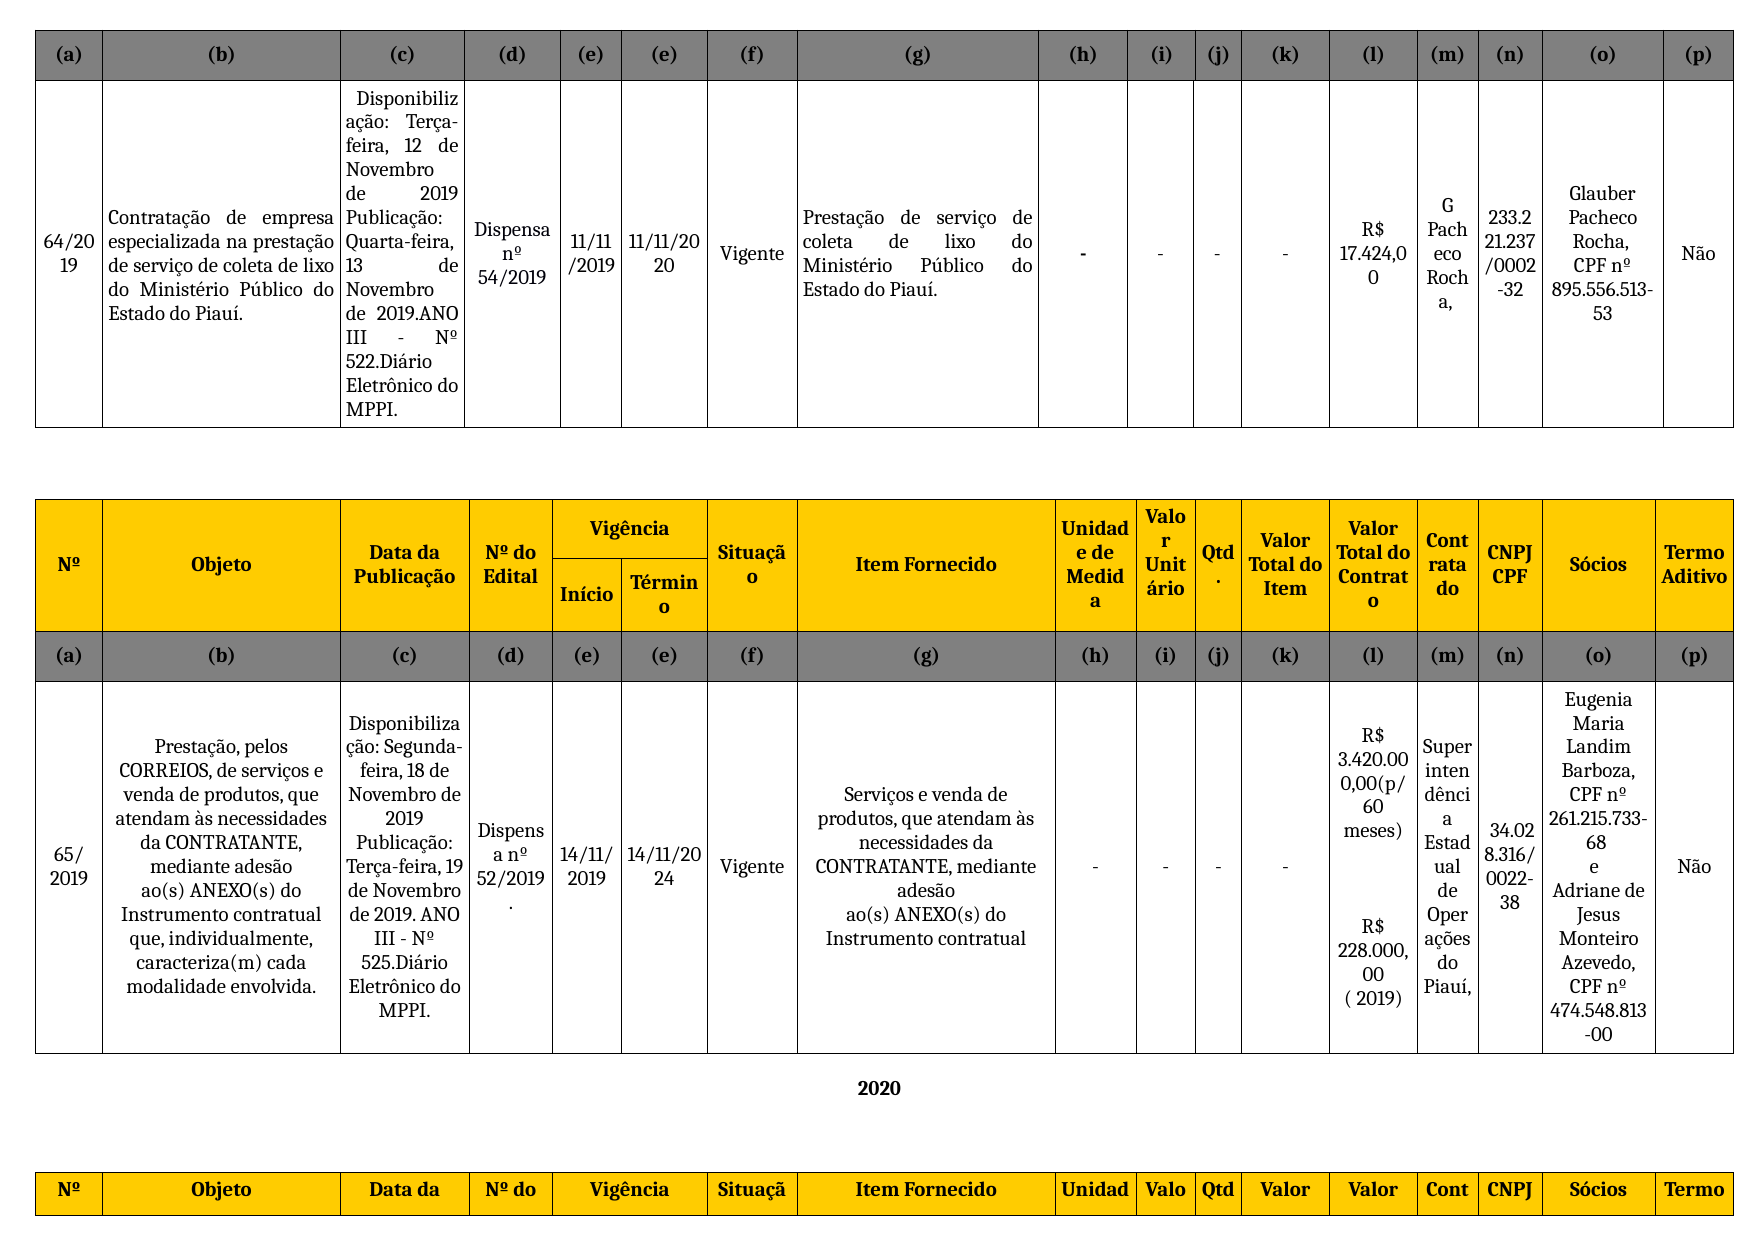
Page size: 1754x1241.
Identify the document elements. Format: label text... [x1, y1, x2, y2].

table_cell Eugenia Maria Landim Barboza, CPF nº 261.215.733-68 e Adriane de Jesus Monteiro Azevedo, CPF nº 474.548.813-00 [1543, 682, 1655, 1052]
table_cell R$ 17.424,00 [1330, 81, 1417, 427]
table_header Termo [1656, 1173, 1733, 1215]
table_cell Não [1656, 682, 1733, 1052]
table_header Valor Total do Contrato [1330, 500, 1417, 631]
table_header CNPJ [1479, 1173, 1542, 1215]
table_cell (g) [798, 31, 1038, 80]
table_header Data da Publicação [341, 500, 469, 631]
table_header Unidade de Medida [1056, 500, 1136, 631]
table_cell Vigente [708, 682, 797, 1052]
table_cell - [1056, 682, 1136, 1052]
table_cell Não [1664, 81, 1733, 427]
table_header Sócios [1543, 1173, 1655, 1215]
table_header Qtd [1196, 1173, 1241, 1215]
table_header Situação [708, 500, 797, 631]
table_cell (a) [36, 632, 102, 681]
table_cell 11/11/2019 [561, 81, 621, 427]
table_header Vigência [553, 1173, 707, 1215]
table_header Situaçã [708, 1173, 797, 1215]
table_header Unidad [1056, 1173, 1136, 1215]
table_cell (h) [1039, 31, 1127, 80]
table_cell (c) [341, 632, 469, 681]
table_cell Disponibilização: Segunda-feira, 18 de Novembro de 2019 Publicação: Terça-feira, 19 de Novembro de 2019. ANO III - Nº 525.Diário Eletrônico do MPPI. [341, 682, 469, 1052]
table_cell Dispensa nº 54/2019 [465, 81, 560, 427]
table_cell 233.221.237/0002-32 [1479, 81, 1542, 427]
table_cell (b) [103, 632, 340, 681]
table_cell (k) [1242, 31, 1329, 80]
table_header Nº do Edital [470, 500, 552, 631]
table_cell (k) [1242, 632, 1329, 681]
table_cell (i) [1128, 31, 1195, 80]
text 2020 [29, 1076, 1729, 1100]
table_cell (a) [36, 31, 102, 80]
table_cell (e) [561, 31, 621, 80]
table_cell - [1137, 682, 1195, 1052]
table_cell (n) [1479, 31, 1542, 80]
table_cell (m) [1418, 31, 1478, 80]
table_cell (f) [708, 632, 797, 681]
table_cell Serviços e venda de produtos, que atendam às necessidades da CONTRATANTE, mediante adesão ao(s) ANEXO(s) do Instrumento contratual [798, 682, 1055, 1052]
table_cell 65/ 2019 [36, 682, 102, 1052]
table_cell Vigente [708, 81, 797, 427]
table_cell (d) [470, 632, 552, 681]
table_cell (l) [1330, 31, 1417, 80]
table_cell Superintendência Estadual de Operações do Piauí, [1418, 682, 1478, 1052]
table_cell 14/11/2024 [622, 682, 707, 1052]
table_cell (o) [1543, 632, 1655, 681]
table_cell (b) [103, 31, 340, 80]
table_header Objeto [103, 1173, 340, 1215]
table_header Sócios [1543, 500, 1655, 631]
table_header Valo [1137, 1173, 1195, 1215]
table_cell G Pacheco Rocha, [1418, 81, 1478, 427]
table_cell (p) [1664, 31, 1733, 80]
table_cell (d) [465, 31, 560, 80]
table_cell Contratação de empresa especializada na prestação de serviço de coleta de lixo do Ministério Público do Estado do Piauí. [103, 81, 340, 427]
table_cell (i) [1137, 632, 1195, 681]
table_cell (f) [708, 31, 797, 80]
table_cell Disponibilização: Terça-feira, 12 de Novembro de 2019 Publicação: Quarta-feira, 13 de Novembro de 2019.ANO III - Nº 522.Diário Eletrônico do MPPI. [341, 81, 464, 427]
table_cell Prestação de serviço de coleta de lixo do Ministério Público do Estado do Piauí. [798, 81, 1038, 427]
table_cell (h) [1056, 632, 1136, 681]
table_cell (n) [1479, 632, 1542, 681]
table_cell (j) [1196, 632, 1241, 681]
table_header Nº do [470, 1173, 552, 1215]
table_header Qtd. [1196, 500, 1241, 631]
table_header Nº [36, 500, 102, 631]
table_cell - [1196, 682, 1241, 1052]
table_header Cont [1418, 1173, 1478, 1215]
table_header Objeto [103, 500, 340, 631]
table_cell - [1039, 81, 1127, 427]
table_cell Término [622, 559, 707, 631]
table_cell (c) [341, 31, 464, 80]
table_cell (p) [1656, 632, 1733, 681]
table_cell 11/11/2020 [622, 81, 707, 427]
table_cell 34.028.316/0022-38 [1479, 682, 1542, 1052]
table_header Item Fornecido [798, 500, 1055, 631]
table_cell Início [553, 559, 621, 631]
table_cell 64/2019 [36, 81, 102, 427]
table_header Valor [1330, 1173, 1417, 1215]
table_cell (e) [622, 31, 707, 80]
table_cell - [1194, 81, 1241, 427]
table_header Data da [341, 1173, 469, 1215]
table_cell (e) [553, 632, 621, 681]
table_header Contratado [1418, 500, 1478, 631]
table_cell (e) [622, 632, 707, 681]
table_cell (j) [1196, 31, 1241, 80]
table_cell 14/11/2019 [553, 682, 621, 1052]
table_cell R$ 3.420.000,00(p/ 60 meses) R$ 228.000,00 ( 2019) [1330, 682, 1417, 1052]
table_cell (l) [1330, 632, 1417, 681]
table_cell - [1242, 81, 1329, 427]
table_cell (g) [798, 632, 1055, 681]
table_header Item Fornecido [798, 1173, 1055, 1215]
table_header CNPJ CPF [1479, 500, 1542, 631]
table_header Valor [1242, 1173, 1329, 1215]
table_header Termo Aditivo [1656, 500, 1733, 631]
table_header Valor Unitário [1137, 500, 1195, 631]
table_header Valor Total do Item [1242, 500, 1329, 631]
table_cell (o) [1543, 31, 1663, 80]
table_cell Prestação, pelos CORREIOS, de serviços e venda de produtos, que atendam às necessidades da CONTRATANTE, mediante adesão ao(s) ANEXO(s) do Instrumento contratual que, individualmente, caracteriza(m) cada modalidade envolvida. [103, 682, 340, 1052]
table_cell (m) [1418, 632, 1478, 681]
table_cell Dispensa nº 52/2019. [470, 682, 552, 1052]
table_header Vigência [553, 500, 707, 558]
table_cell - [1242, 682, 1329, 1052]
table_cell - [1128, 81, 1193, 427]
table_header Nº [36, 1173, 102, 1215]
table_cell Glauber Pacheco Rocha, CPF nº 895.556.513-53 [1543, 81, 1663, 427]
